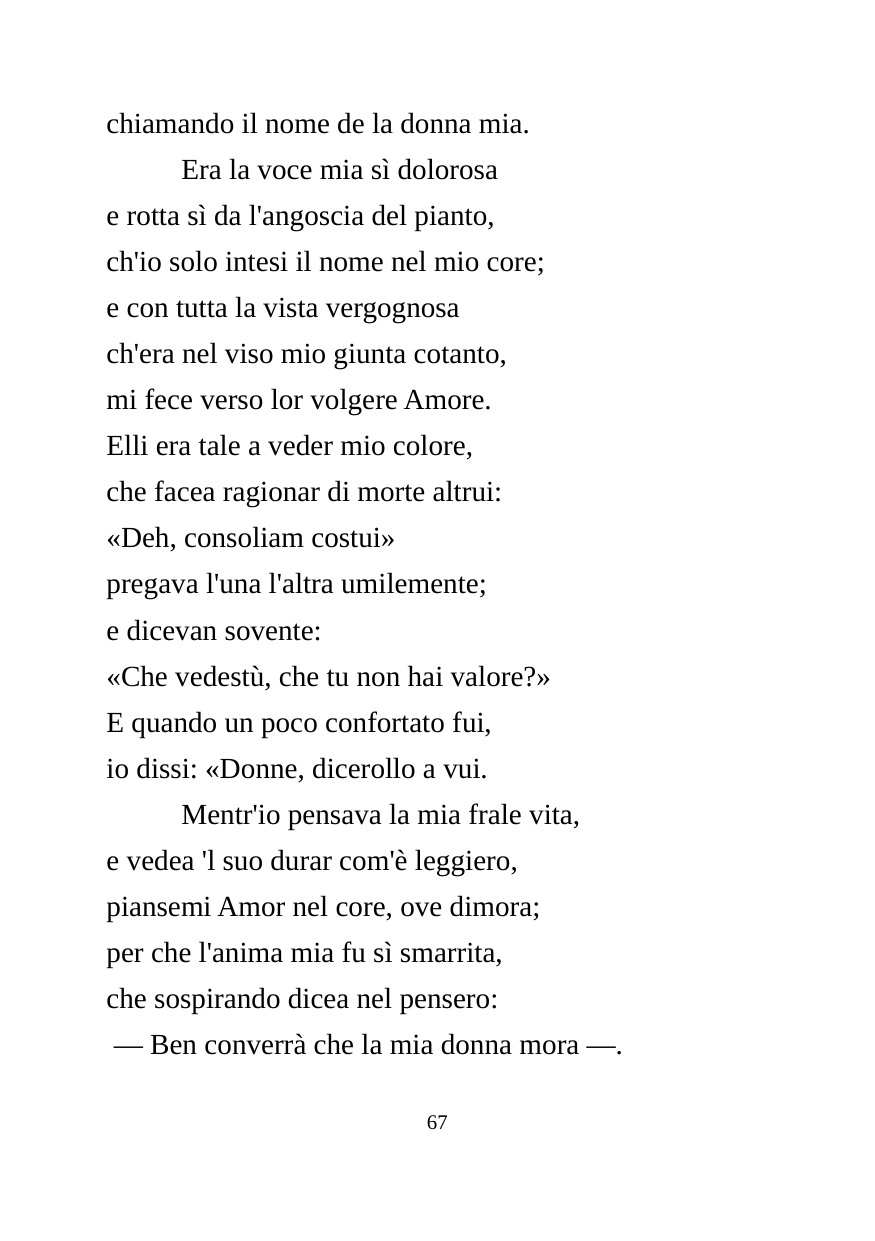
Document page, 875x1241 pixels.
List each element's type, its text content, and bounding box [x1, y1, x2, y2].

text e rotta sì da l'angoscia del pianto, [106, 198, 768, 232]
text chiamando il nome de la donna mia. [106, 106, 768, 140]
text che facea ragionar di morte altrui: [106, 474, 768, 508]
text E quando un poco confortato fui, [106, 705, 768, 738]
text che sospirando dicea nel pensero: [106, 981, 768, 1014]
text io dissi: «Donne, dicerollo a vui. [106, 751, 768, 784]
text per che l'anima mia fu sì smarrita, [106, 935, 768, 968]
text mi fece verso lor volgere Amore. [106, 382, 768, 416]
text e con tutta la vista vergognosa [106, 290, 768, 324]
text e dicevan sovente: [106, 613, 768, 646]
text «Che vedestù, che tu non hai valore?» [106, 659, 768, 692]
text «Deh, consoliam costui» [106, 521, 768, 554]
text Mentr'io pensava la mia frale vita, [181, 797, 768, 830]
text ch'io solo intesi il nome nel mio core; [106, 244, 768, 278]
text — Ben converrà che la mia donna mora —. [106, 1027, 768, 1061]
text e vedea 'l suo durar com'è leggiero, [106, 843, 768, 876]
text pregava l'una l'altra umilemente; [106, 567, 768, 600]
text Elli era tale a veder mio colore, [106, 428, 768, 462]
text Era la voce mia sì dolorosa [181, 152, 768, 186]
text piansemi Amor nel core, ove dimora; [106, 889, 768, 922]
text ch'era nel viso mio giunta cotanto, [106, 336, 768, 370]
